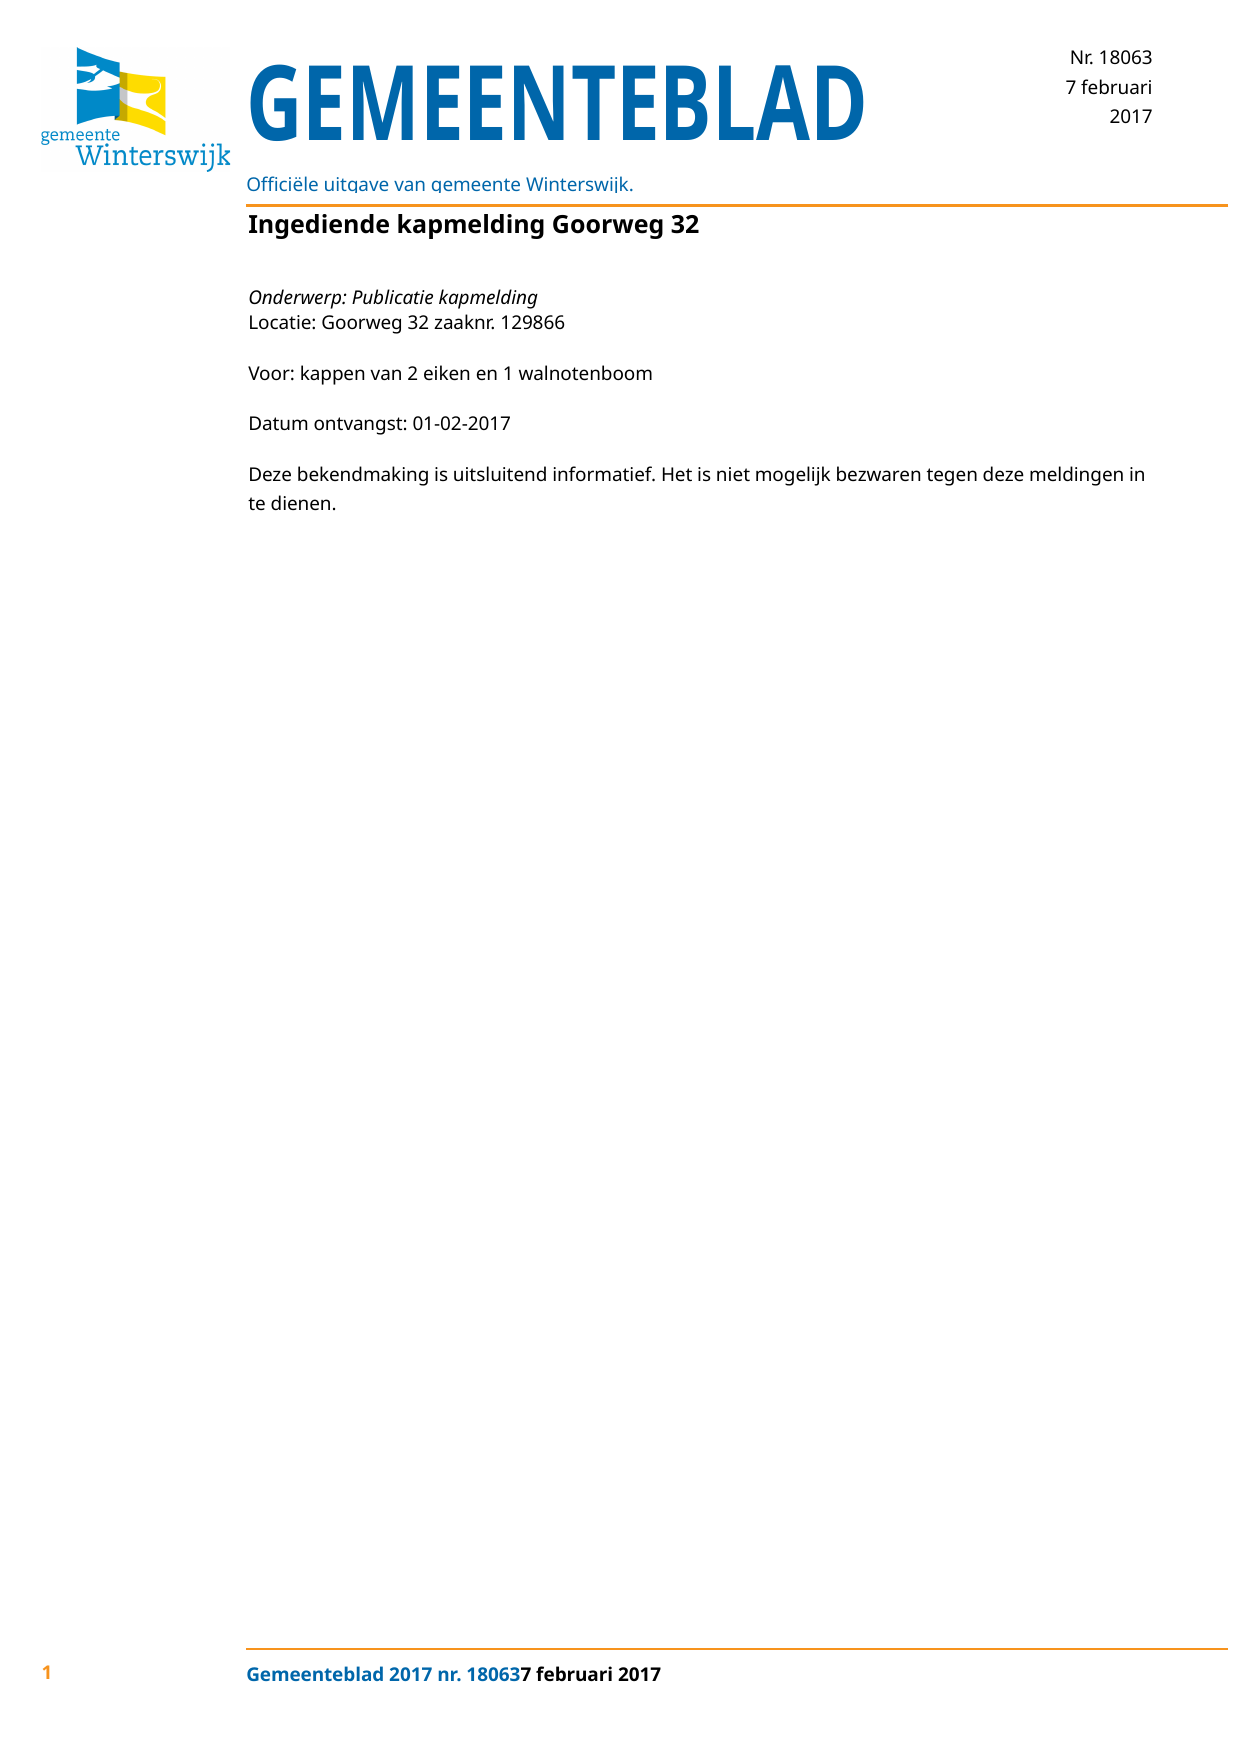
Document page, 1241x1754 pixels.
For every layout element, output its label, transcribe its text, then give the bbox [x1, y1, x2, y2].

text Voor: kappen van 2 eiken en 1 walnotenboom [248, 360, 1152, 386]
text Onderwerp: Publicatie kapmelding [248, 284, 1152, 309]
text Locatie: Goorweg 32 zaaknr. 129866 [248, 309, 1152, 335]
text Ingediende kapmelding Goorweg 32 [248, 207, 1152, 241]
picture [41, 47, 231, 172]
text Deze bekendmaking is uitsluitend informatief. Het is niet mogelijk bezwaren tegen deze meldingen in te dienen. [248, 461, 1152, 516]
picture [225, 153, 231, 162]
text Datum ontvangst: 01-02-2017 [248, 410, 1152, 436]
